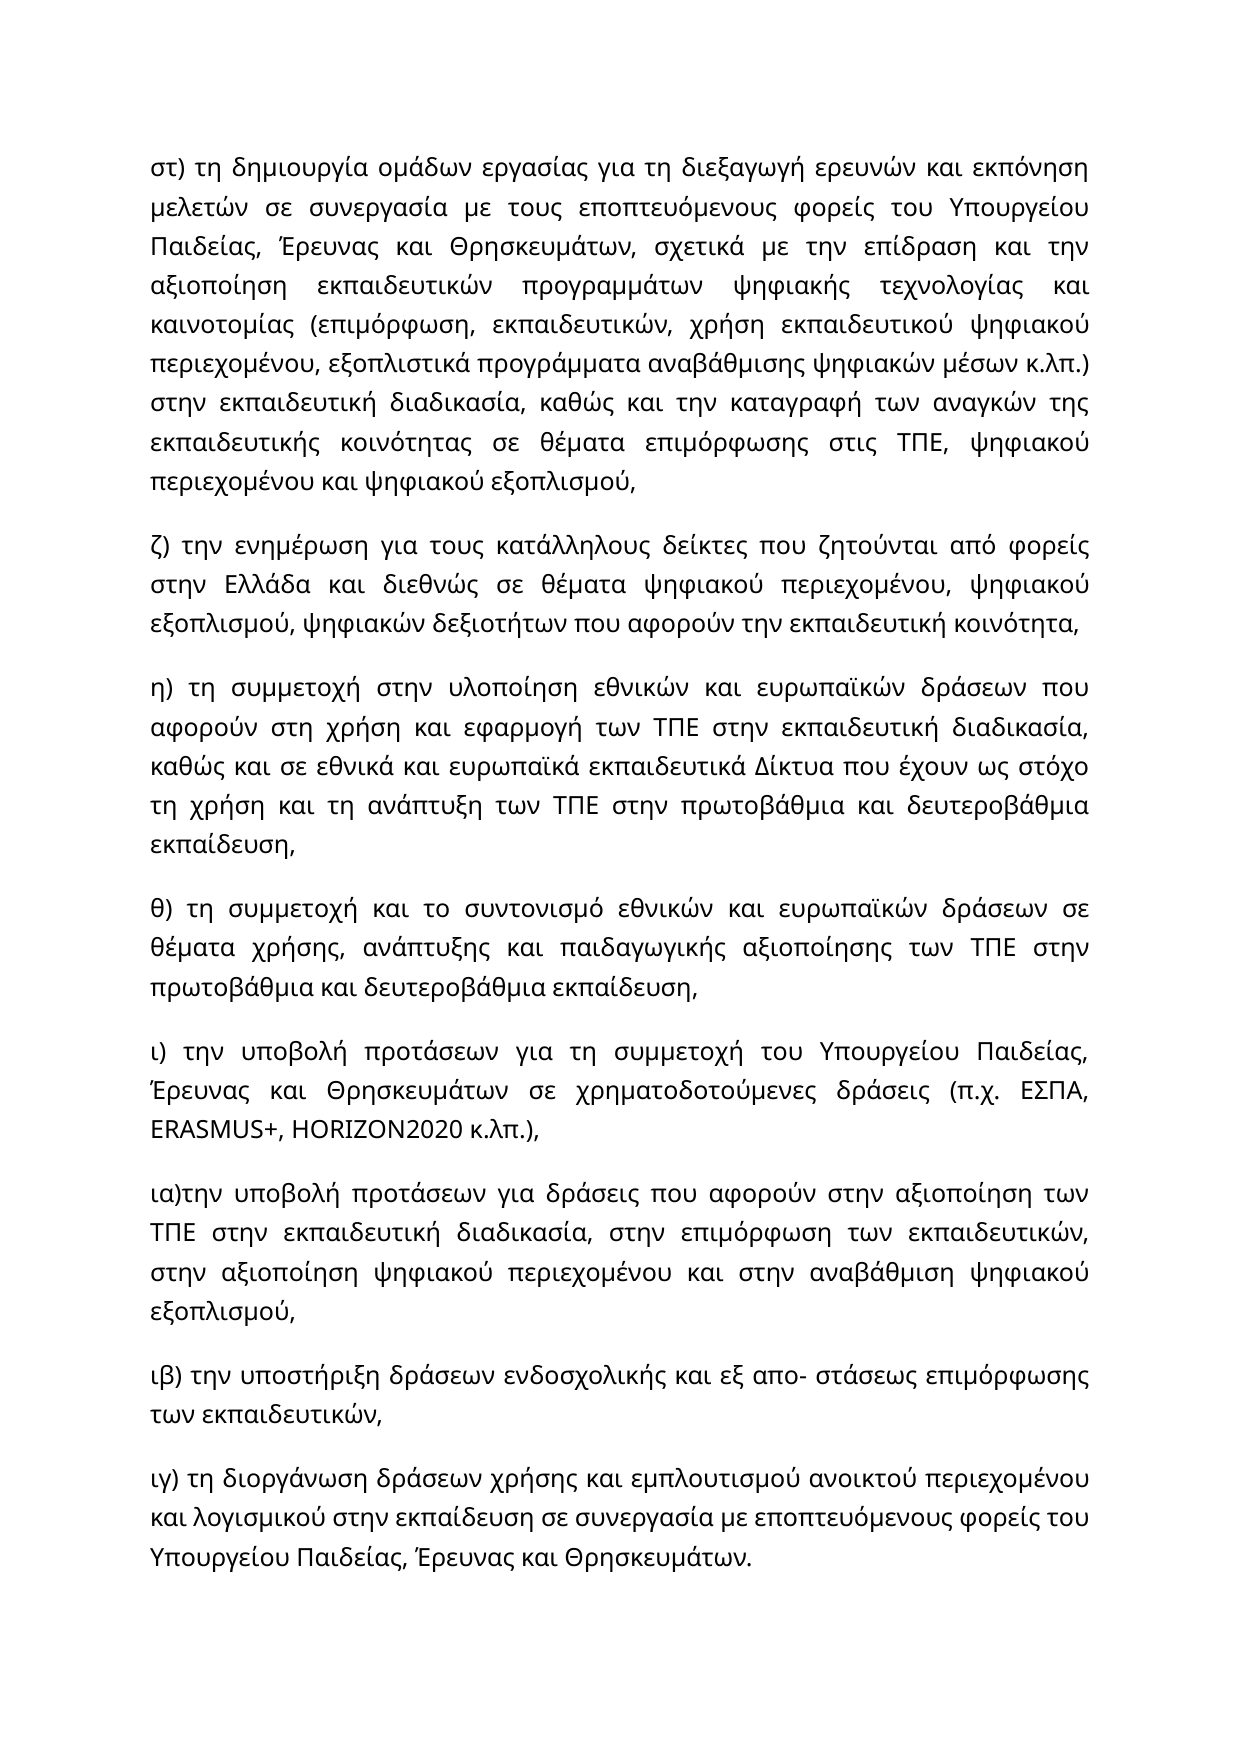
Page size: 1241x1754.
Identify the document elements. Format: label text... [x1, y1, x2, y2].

text στ) τη δημιουργία ομάδων εργασίας για τη διεξαγωγή ερευνών και εκπόνηση μελετών σε συνεργασία με τους εποπτευόμενους φορείς του Υπουργείου Παιδείας, Έρευνας και Θρησκευμάτων, σχετικά με την επίδραση και την αξιοποίηση εκπαιδευτικών προγραμμάτων ψηφιακής τεχνολογίας και καινοτομίας (επιμόρφωση, εκπαιδευτικών, χρήση εκπαιδευτικού ψηφιακού περιεχομένου, εξοπλιστικά προγράμματα αναβάθμισης ψηφιακών μέσων κ.λπ.) στην εκπαιδευτική διαδικασία, καθώς και την καταγραφή των αναγκών της εκπαιδευτικής κοινότητας σε θέματα επιμόρφωσης στις ΤΠΕ, ψηφιακού περιεχομένου και ψηφιακού εξοπλισμού, [150, 150, 1090, 497]
text η) τη συμμετοχή στην υλοποίηση εθνικών και ευρωπαϊκών δράσεων που αφορούν στη χρήση και εφαρμογή των ΤΠΕ στην εκπαιδευτική διαδικασία, καθώς και σε εθνικά και ευρωπαϊκά εκπαιδευτικά Δίκτυα που έχουν ως στόχο τη χρήση και τη ανάπτυξη των ΤΠΕ στην πρωτοβάθμια και δευτεροβάθμια εκπαίδευση, [150, 670, 1090, 861]
text ια)την υποβολή προτάσεων για δράσεις που αφορούν στην αξιοποίηση των ΤΠΕ στην εκπαιδευτική διαδικασία, στην επιμόρφωση των εκπαιδευτικών, στην αξιοποίηση ψηφιακού περιεχομένου και στην αναβάθμιση ψηφιακού εξοπλισμού, [150, 1176, 1090, 1327]
text θ) τη συμμετοχή και το συντονισμό εθνικών και ευρωπαϊκών δράσεων σε θέματα χρήσης, ανάπτυξης και παιδαγωγικής αξιοποίησης των ΤΠΕ στην πρωτοβάθμια και δευτεροβάθμια εκπαίδευση, [150, 891, 1090, 1003]
text ι) την υποβολή προτάσεων για τη συμμετοχή του Υπουργείου Παιδείας, Έρευνας και Θρησκευμάτων σε χρηματοδοτούμενες δράσεις (π.χ. ΕΣΠΑ, ERASMUS+, HORIZON2020 κ.λπ.), [150, 1033, 1090, 1146]
text ιγ) τη διοργάνωση δράσεων χρήσης και εμπλουτισμού ανοικτού περιεχομένου και λογισμικού στην εκπαίδευση σε συνεργασία με εποπτευόμενους φορείς του Υπουργείου Παιδείας, Έρευνας και Θρησκευμάτων. [150, 1461, 1090, 1573]
text ζ) την ενημέρωση για τους κατάλληλους δείκτες που ζητούνται από φορείς στην Ελλάδα και διεθνώς σε θέματα ψηφιακού περιεχομένου, ψηφιακού εξοπλισμού, ψηφιακών δεξιοτήτων που αφορούν την εκπαιδευτική κοινότητα, [150, 527, 1090, 640]
text ιβ) την υποστήριξη δράσεων ενδοσχολικής και εξ απο- στάσεως επιμόρφωσης των εκπαιδευτικών, [150, 1357, 1090, 1431]
